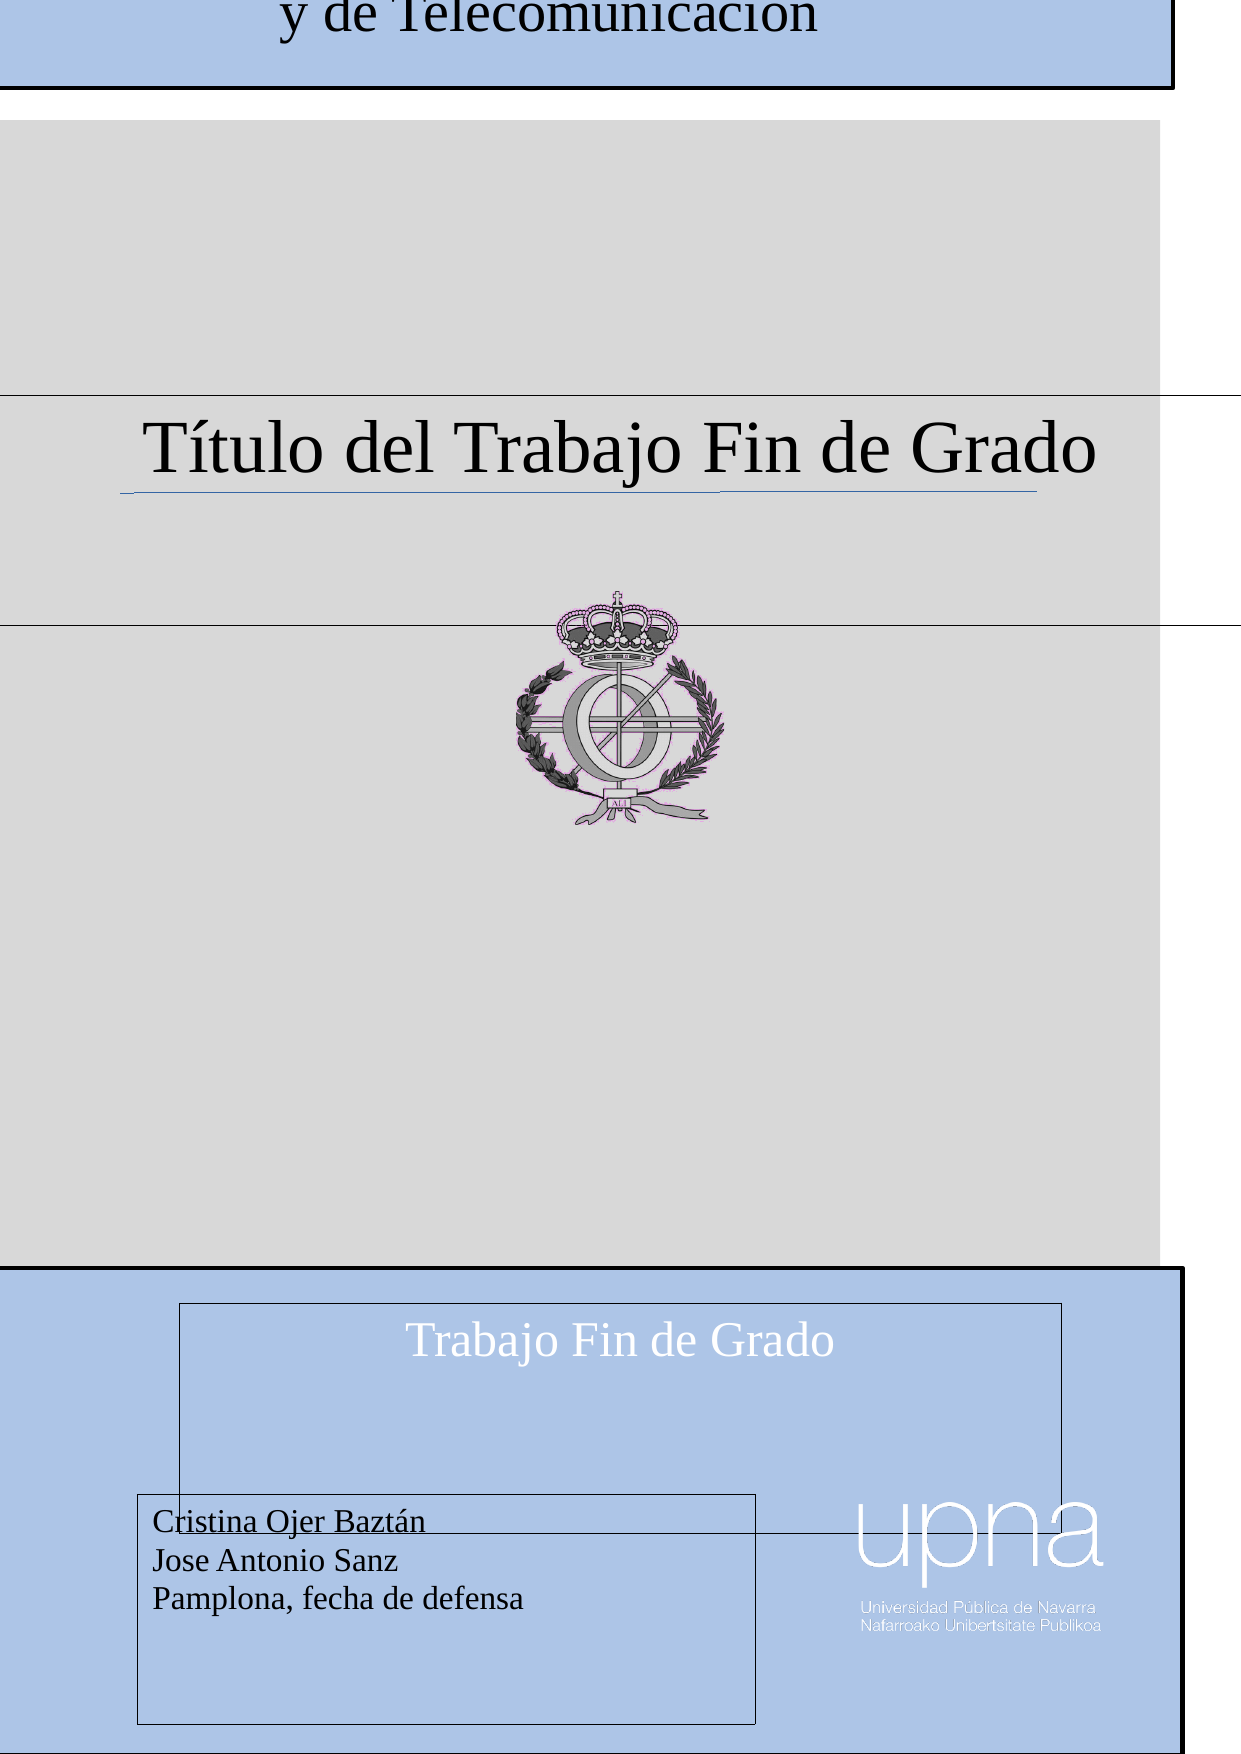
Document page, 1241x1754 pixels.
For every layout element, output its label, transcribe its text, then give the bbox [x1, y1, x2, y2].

text Título del Trabajo Fin de Grado [14, 403, 1226, 489]
text Jose Antonio Sanz [152, 1540, 740, 1578]
text Pamplona, fecha de defensa [152, 1578, 740, 1617]
picture [516, 591, 725, 825]
picture [858, 1502, 1104, 1631]
text Cristina Ojer Baztán [152, 1502, 740, 1540]
text Trabajo Fin de Grado [194, 1310, 1046, 1367]
